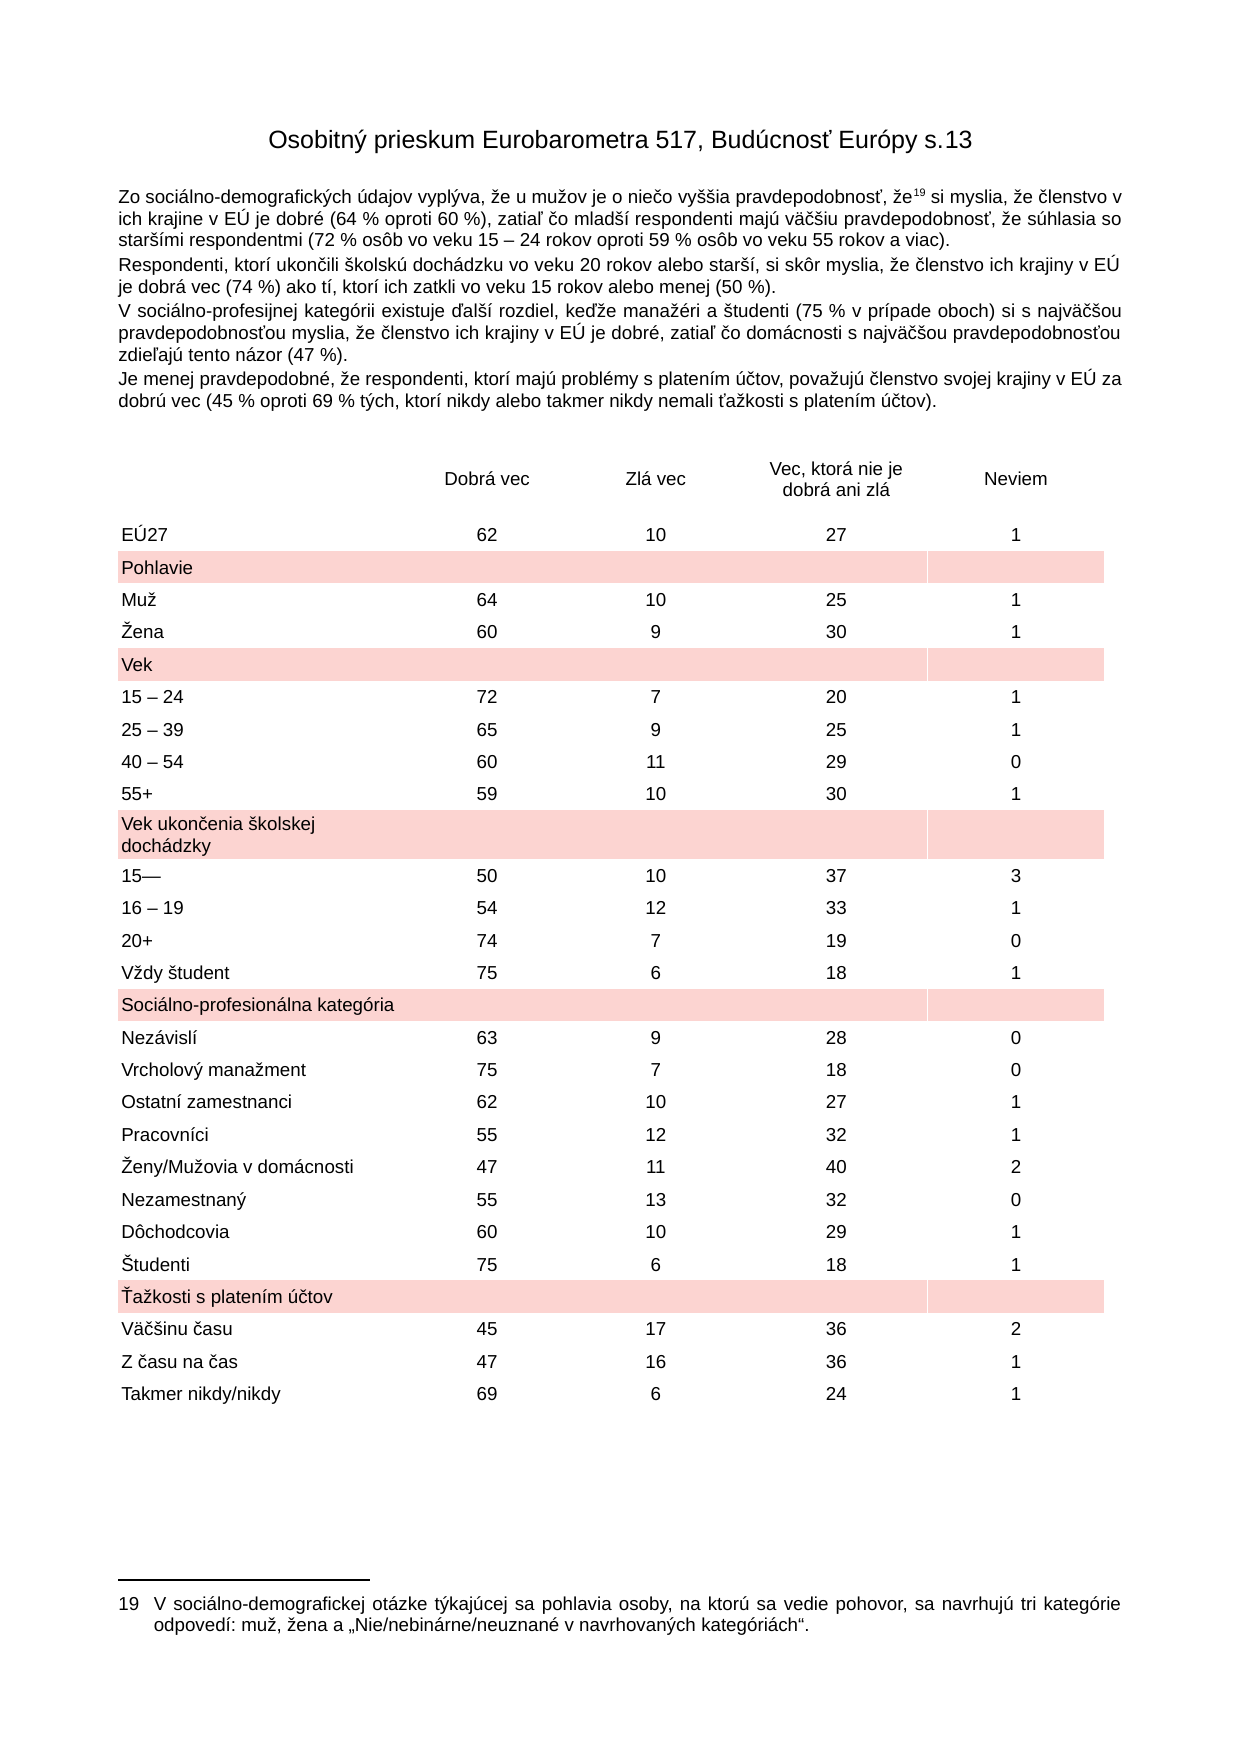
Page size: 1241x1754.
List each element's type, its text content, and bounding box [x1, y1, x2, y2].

table_cell 10 [566, 859, 745, 892]
table_cell 9 [566, 616, 745, 648]
table_cell 60 [407, 745, 566, 778]
table_cell 0 [928, 1183, 1104, 1216]
table_cell Takmer nikdy/nikdy [118, 1378, 407, 1410]
table_cell 75 [407, 956, 566, 989]
table_header [118, 439, 407, 519]
table_cell 36 [745, 1313, 927, 1345]
table_cell 9 [566, 1021, 745, 1053]
table_cell 12 [566, 1118, 745, 1151]
table_cell 19 [745, 924, 927, 956]
table_cell Vždy študent [118, 956, 407, 989]
table_cell Vek [118, 648, 407, 681]
table_cell 7 [566, 924, 745, 956]
table_cell 47 [407, 1151, 566, 1183]
table_cell [928, 551, 1104, 583]
table_cell 60 [407, 616, 566, 648]
table_cell [566, 648, 745, 681]
table_cell [928, 1280, 1104, 1313]
table_cell 10 [566, 519, 745, 551]
table_cell Vek ukončenia školskej dochádzky [118, 810, 407, 859]
table_cell 17 [566, 1313, 745, 1345]
table_cell 1 [928, 1086, 1104, 1118]
table_cell 29 [745, 1216, 927, 1248]
table_cell 69 [407, 1378, 566, 1410]
table_cell 62 [407, 519, 566, 551]
table_cell Muž [118, 584, 407, 616]
table_cell 55 [407, 1118, 566, 1151]
table_cell EÚ27 [118, 519, 407, 551]
table_cell 0 [928, 1054, 1104, 1086]
table_cell 10 [566, 1216, 745, 1248]
table_cell 15 – 24 [118, 681, 407, 713]
table_cell [928, 810, 1104, 859]
table_cell 25 [745, 584, 927, 616]
table_cell 11 [566, 1151, 745, 1183]
table_cell 32 [745, 1183, 927, 1216]
table_cell Nezamestnaný [118, 1183, 407, 1216]
table_cell 0 [928, 745, 1104, 778]
table_cell 33 [745, 892, 927, 924]
table_cell 55+ [118, 778, 407, 810]
table_cell 16 – 19 [118, 892, 407, 924]
table_cell 9 [566, 713, 745, 745]
table_cell 40 [745, 1151, 927, 1183]
table_cell Študenti [118, 1248, 407, 1280]
table_cell 29 [745, 745, 927, 778]
table_cell 37 [745, 859, 927, 892]
table_cell 27 [745, 519, 927, 551]
table_cell [745, 1280, 927, 1313]
table_cell 11 [566, 745, 745, 778]
table_cell [566, 810, 745, 859]
table_cell 40 – 54 [118, 745, 407, 778]
table_cell 1 [928, 778, 1104, 810]
table_cell 25 – 39 [118, 713, 407, 745]
table_cell [566, 551, 745, 583]
table_cell [566, 989, 745, 1021]
table_header Dobrá vec [407, 439, 566, 519]
table_cell Ťažkosti s platením účtov [118, 1280, 566, 1313]
table_cell 3 [928, 859, 1104, 892]
table_cell 30 [745, 616, 927, 648]
table_cell 59 [407, 778, 566, 810]
table_cell 30 [745, 778, 927, 810]
table_cell 60 [407, 1216, 566, 1248]
table_cell Nezávislí [118, 1021, 407, 1053]
table_cell 1 [928, 892, 1104, 924]
table_cell 50 [407, 859, 566, 892]
table_cell 18 [745, 1054, 927, 1086]
table_cell [745, 989, 927, 1021]
table_cell 1 [928, 1216, 1104, 1248]
table_cell 2 [928, 1151, 1104, 1183]
table_cell Z času na čas [118, 1345, 407, 1377]
table_cell 15— [118, 859, 407, 892]
table_cell [566, 1280, 745, 1313]
table_cell [928, 989, 1104, 1021]
table_cell 2 [928, 1313, 1104, 1345]
table_cell 72 [407, 681, 566, 713]
table_cell Pohlavie [118, 551, 407, 583]
table_cell 20 [745, 681, 927, 713]
table_cell 6 [566, 1378, 745, 1410]
table_cell 20+ [118, 924, 407, 956]
table_cell 64 [407, 584, 566, 616]
table_cell 1 [928, 1118, 1104, 1151]
table_cell 10 [566, 1086, 745, 1118]
text Respondenti, ktorí ukončili školskú dochádzku vo veku 20 rokov alebo starší, si skôr myslia, že členstvo ich krajiny v EÚ je dobrá vec (74 %) ako tí, ktorí ich zatkli vo veku 15 rokov alebo menej (50 %). [118, 254, 1122, 297]
table_cell 10 [566, 584, 745, 616]
table_cell 10 [566, 778, 745, 810]
table_cell 1 [928, 956, 1104, 989]
table_cell 0 [928, 1021, 1104, 1053]
table_cell [745, 648, 927, 681]
table_cell 1 [928, 519, 1104, 551]
table_cell Ostatní zamestnanci [118, 1086, 407, 1118]
table_cell 55 [407, 1183, 566, 1216]
table_cell 6 [566, 956, 745, 989]
table_cell [407, 648, 566, 681]
table_header Vec, ktorá nie je dobrá ani zlá [745, 439, 927, 519]
table_cell 24 [745, 1378, 927, 1410]
table_cell 1 [928, 584, 1104, 616]
table_cell 1 [928, 681, 1104, 713]
table_cell 28 [745, 1021, 927, 1053]
table_cell 7 [566, 1054, 745, 1086]
table_cell 18 [745, 956, 927, 989]
table_cell 65 [407, 713, 566, 745]
text V sociálno-profesijnej kategórii existuje ďalší rozdiel, keďže manažéri a študenti (75 % v prípade oboch) si s najväčšou pravdepodobnosťou myslia, že členstvo ich krajiny v EÚ je dobré, zatiaľ čo domácnosti s najväčšou pravdepodobnosťou zdieľajú tento názor (47 %). [118, 300, 1122, 365]
table_cell 27 [745, 1086, 927, 1118]
table_cell 0 [928, 924, 1104, 956]
table_cell 1 [928, 616, 1104, 648]
table_cell [928, 648, 1104, 681]
table_cell 1 [928, 1378, 1104, 1410]
table_cell 7 [566, 681, 745, 713]
table_cell 1 [928, 1345, 1104, 1377]
table_cell Žena [118, 616, 407, 648]
table_cell 32 [745, 1118, 927, 1151]
text Zo sociálno-demografických údajov vyplýva, že u mužov je o niečo vyššia pravdepodobnosť, že si myslia, že členstvo v ich krajine v EÚ je dobré (64 % oproti 60 %), zatiaľ čo mladší respondenti majú väčšiu pravdepodobnosť, že súhlasia so staršími respondentmi (72 % osôb vo veku 15 – 24 rokov oproti 59 % osôb vo veku 55 rokov a viac). [118, 186, 1122, 251]
table_cell Sociálno-profesionálna kategória [118, 989, 566, 1021]
table_cell 63 [407, 1021, 566, 1053]
table_cell 1 [928, 1248, 1104, 1280]
table_cell Dôchodcovia [118, 1216, 407, 1248]
table_cell [745, 551, 927, 583]
table_cell [745, 810, 927, 859]
table_cell 12 [566, 892, 745, 924]
table_cell 25 [745, 713, 927, 745]
table_cell 62 [407, 1086, 566, 1118]
table_cell 75 [407, 1054, 566, 1086]
table_cell Ženy/Mužovia v domácnosti [118, 1151, 407, 1183]
table_cell 18 [745, 1248, 927, 1280]
table_cell 1 [928, 713, 1104, 745]
table_cell 36 [745, 1345, 927, 1377]
table_cell Vrcholový manažment [118, 1054, 407, 1086]
table_header Neviem [928, 439, 1104, 519]
table_cell 75 [407, 1248, 566, 1280]
table_cell Pracovníci [118, 1118, 407, 1151]
table_cell 16 [566, 1345, 745, 1377]
table_cell [407, 551, 566, 583]
table_cell 54 [407, 892, 566, 924]
table_cell 47 [407, 1345, 566, 1377]
text V sociálno-demografickej otázke týkajúcej sa pohlavia osoby, na ktorú sa vedie pohovor, sa navrhujú tri kategórie odpovedí: muž, žena a „Nie/nebinárne/neuznané v navrhovaných kategóriách“. [118, 1593, 1122, 1636]
table_cell 6 [566, 1248, 745, 1280]
text Je menej pravdepodobné, že respondenti, ktorí majú problémy s platením účtov, považujú členstvo svojej krajiny v EÚ za dobrú vec (45 % oproti 69 % tých, ktorí nikdy alebo takmer nikdy nemali ťažkosti s platením účtov). [118, 368, 1122, 411]
table_cell [407, 810, 566, 859]
table_cell 13 [566, 1183, 745, 1216]
table_cell Väčšinu času [118, 1313, 407, 1345]
table_cell 74 [407, 924, 566, 956]
table_header Zlá vec [566, 439, 745, 519]
table_cell 45 [407, 1313, 566, 1345]
